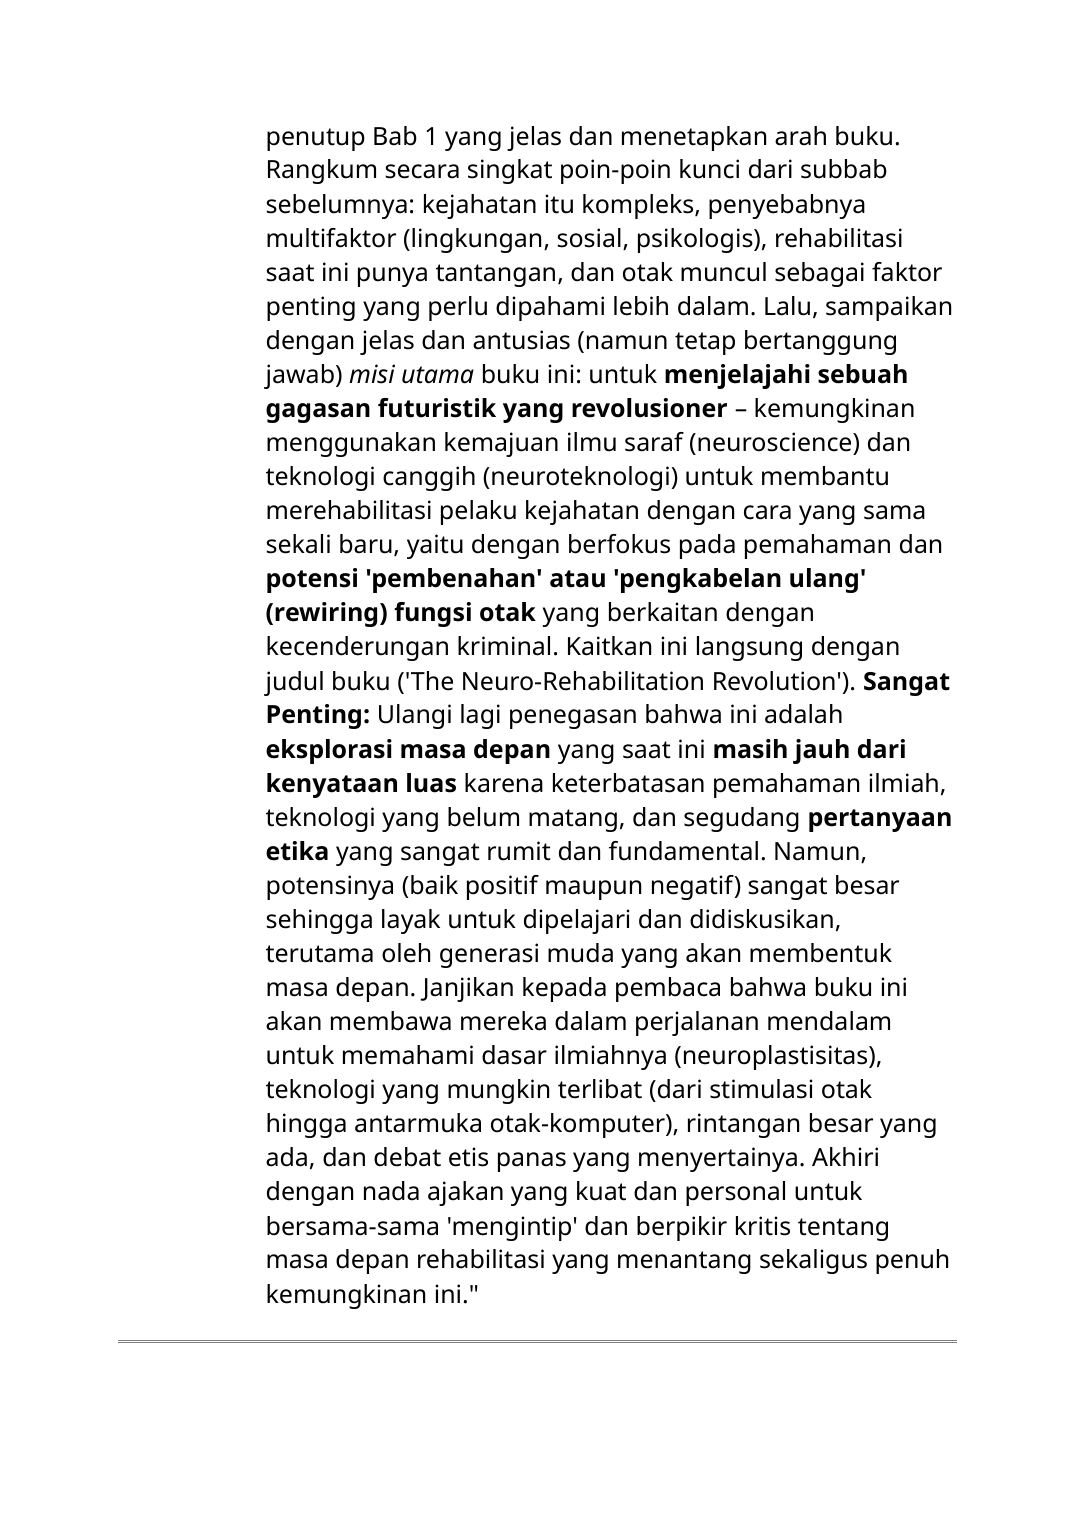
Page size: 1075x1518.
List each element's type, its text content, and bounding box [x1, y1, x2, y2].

list penutup Bab 1 yang jelas dan menetapkan arah buku. Rangkum secara singkat poin-poin kunci dari subbab sebelumnya: kejahatan itu kompleks, penyebabnya multifaktor (lingkungan, sosial, psikologis), rehabilitasi saat ini punya tantangan, dan otak muncul sebagai faktor penting yang perlu dipahami lebih dalam. Lalu, sampaikan dengan jelas dan antusias (namun tetap bertanggung jawab) misi utama buku ini: untuk menjelajahi sebuah gagasan futuristik yang revolusioner – kemungkinan menggunakan kemajuan ilmu saraf (neuroscience) dan teknologi canggih (neuroteknologi) untuk membantu merehabilitasi pelaku kejahatan dengan cara yang sama sekali baru, yaitu dengan berfokus pada pemahaman dan potensi 'pembenahan' atau 'pengkabelan ulang' (rewiring) fungsi otak yang berkaitan dengan kecenderungan kriminal. Kaitkan ini langsung dengan judul buku ('The Neuro-Rehabilitation Revolution'). Sangat Penting: Ulangi lagi penegasan bahwa ini adalah eksplorasi masa depan yang saat ini masih jauh dari kenyataan luas karena keterbatasan pemahaman ilmiah, teknologi yang belum matang, dan segudang pertanyaan etika yang sangat rumit dan fundamental. Namun, potensinya (baik positif maupun negatif) sangat besar sehingga layak untuk dipelajari dan didiskusikan, terutama oleh generasi muda yang akan membentuk masa depan. Janjikan kepada pembaca bahwa buku ini akan membawa mereka dalam perjalanan mendalam untuk memahami dasar ilmiahnya (neuroplastisitas), teknologi yang mungkin terlibat (dari stimulasi otak hingga antarmuka otak-komputer), rintangan besar yang ada, dan debat etis panas yang menyertainya. Akhiri dengan nada ajakan yang kuat dan personal untuk bersama-sama 'mengintip' dan berpikir kritis tentang masa depan rehabilitasi yang menantang sekaligus penuh kemungkinan ini." [236, 118, 957, 1310]
